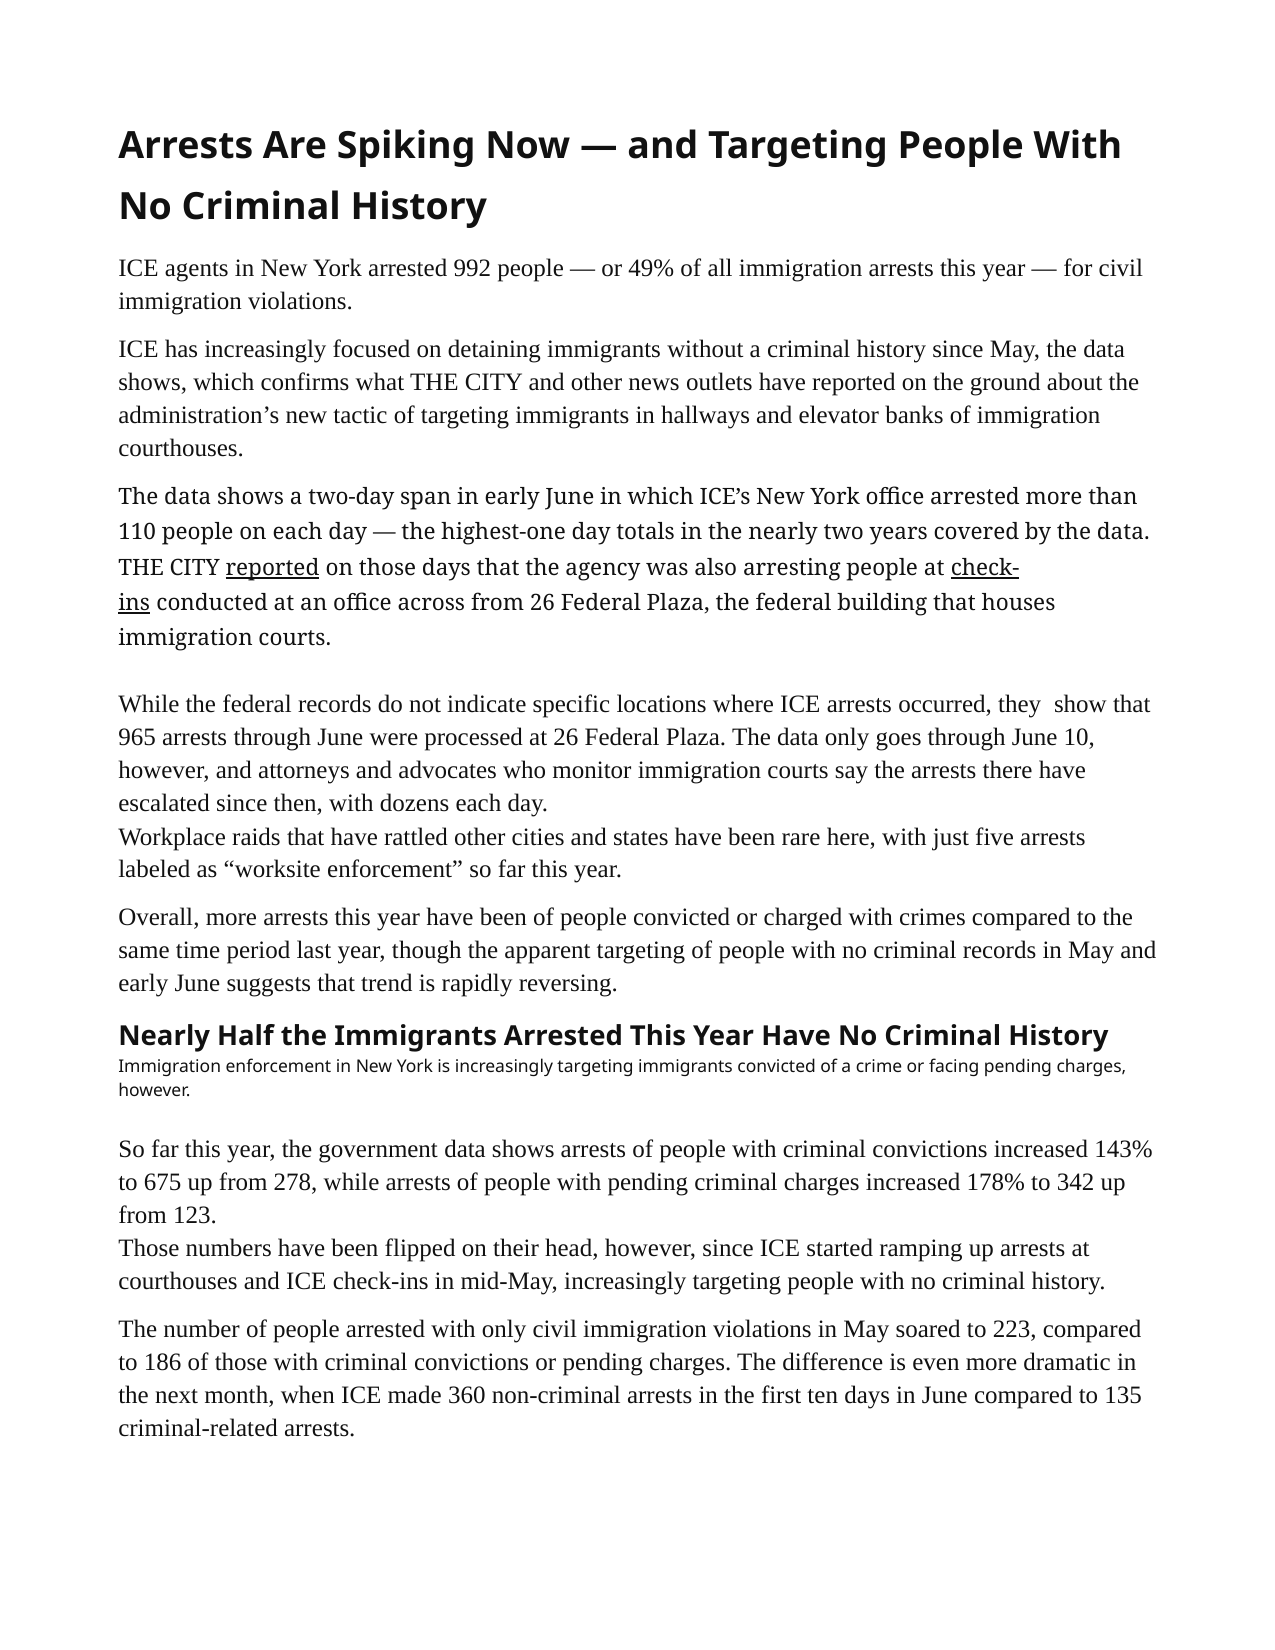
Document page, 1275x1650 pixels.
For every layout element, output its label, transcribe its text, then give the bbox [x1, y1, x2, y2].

text The data shows a two-day span in early June in which ICE’s New York office arrested more than 110 people on each day — the highest-one day totals in the nearly two years covered by the data. THE CITY reported on those days that the agency was also arresting people at check-ins conducted at an office across from 26 Federal Plaza, the federal building that houses immigration courts. [118, 480, 1157, 652]
text Overall, more arrests this year have been of people convicted or charged with crimes compared to the same time period last year, though the apparent targeting of people with no criminal records in May and early June suggests that trend is rapidly reversing. [118, 902, 1157, 997]
text Immigration enforcement in New York is increasingly targeting immigrants convicted of a crime or facing pending charges, however. [118, 1053, 1157, 1101]
text ICE agents in New York arrested 992 people — or 49% of all immigration arrests this year — for civil immigration violations. [118, 253, 1157, 315]
text ICE has increasingly focused on detaining immigrants without a criminal history since May, the data shows, which confirms what THE CITY and other news outlets have reported on the ground about the administration’s new tactic of targeting immigrants in hallways and elevator banks of immigration courthouses. [118, 334, 1157, 462]
text Those numbers have been flipped on their head, however, since ICE started ramping up arrests at courthouses and ICE check-ins in mid-May, increasingly targeting people with no criminal history. [118, 1233, 1157, 1295]
text The number of people arrested with only civil immigration violations in May soared to 223, compared to 186 of those with criminal convictions or pending charges. The difference is even more dramatic in the next month, when ICE made 360 non-criminal arrests in the first ten days in June compared to 135 criminal-related arrests. [118, 1314, 1157, 1442]
text While the federal records do not indicate specific locations where ICE arrests occurred, they show that 965 arrests through June were processed at 26 Federal Plaza. The data only goes through June 10, however, and attorneys and advocates who monitor immigration courts say the arrests there have escalated since then, with dozens each day. [118, 689, 1157, 817]
text Workplace raids that have rattled other cities and states have been rare here, with just five arrests labeled as “worksite enforcement” so far this year. [118, 822, 1157, 883]
subtitle Nearly Half the Immigrants Arrested This Year Have No Criminal History [118, 1016, 1157, 1053]
text So far this year, the government data shows arrests of people with criminal convictions increased 143% to 675 up from 278, while arrests of people with pending criminal charges increased 178% to 342 up from 123. [118, 1134, 1157, 1229]
subtitle Arrests Are Spiking Now — and Targeting People With No Criminal History [118, 118, 1157, 230]
